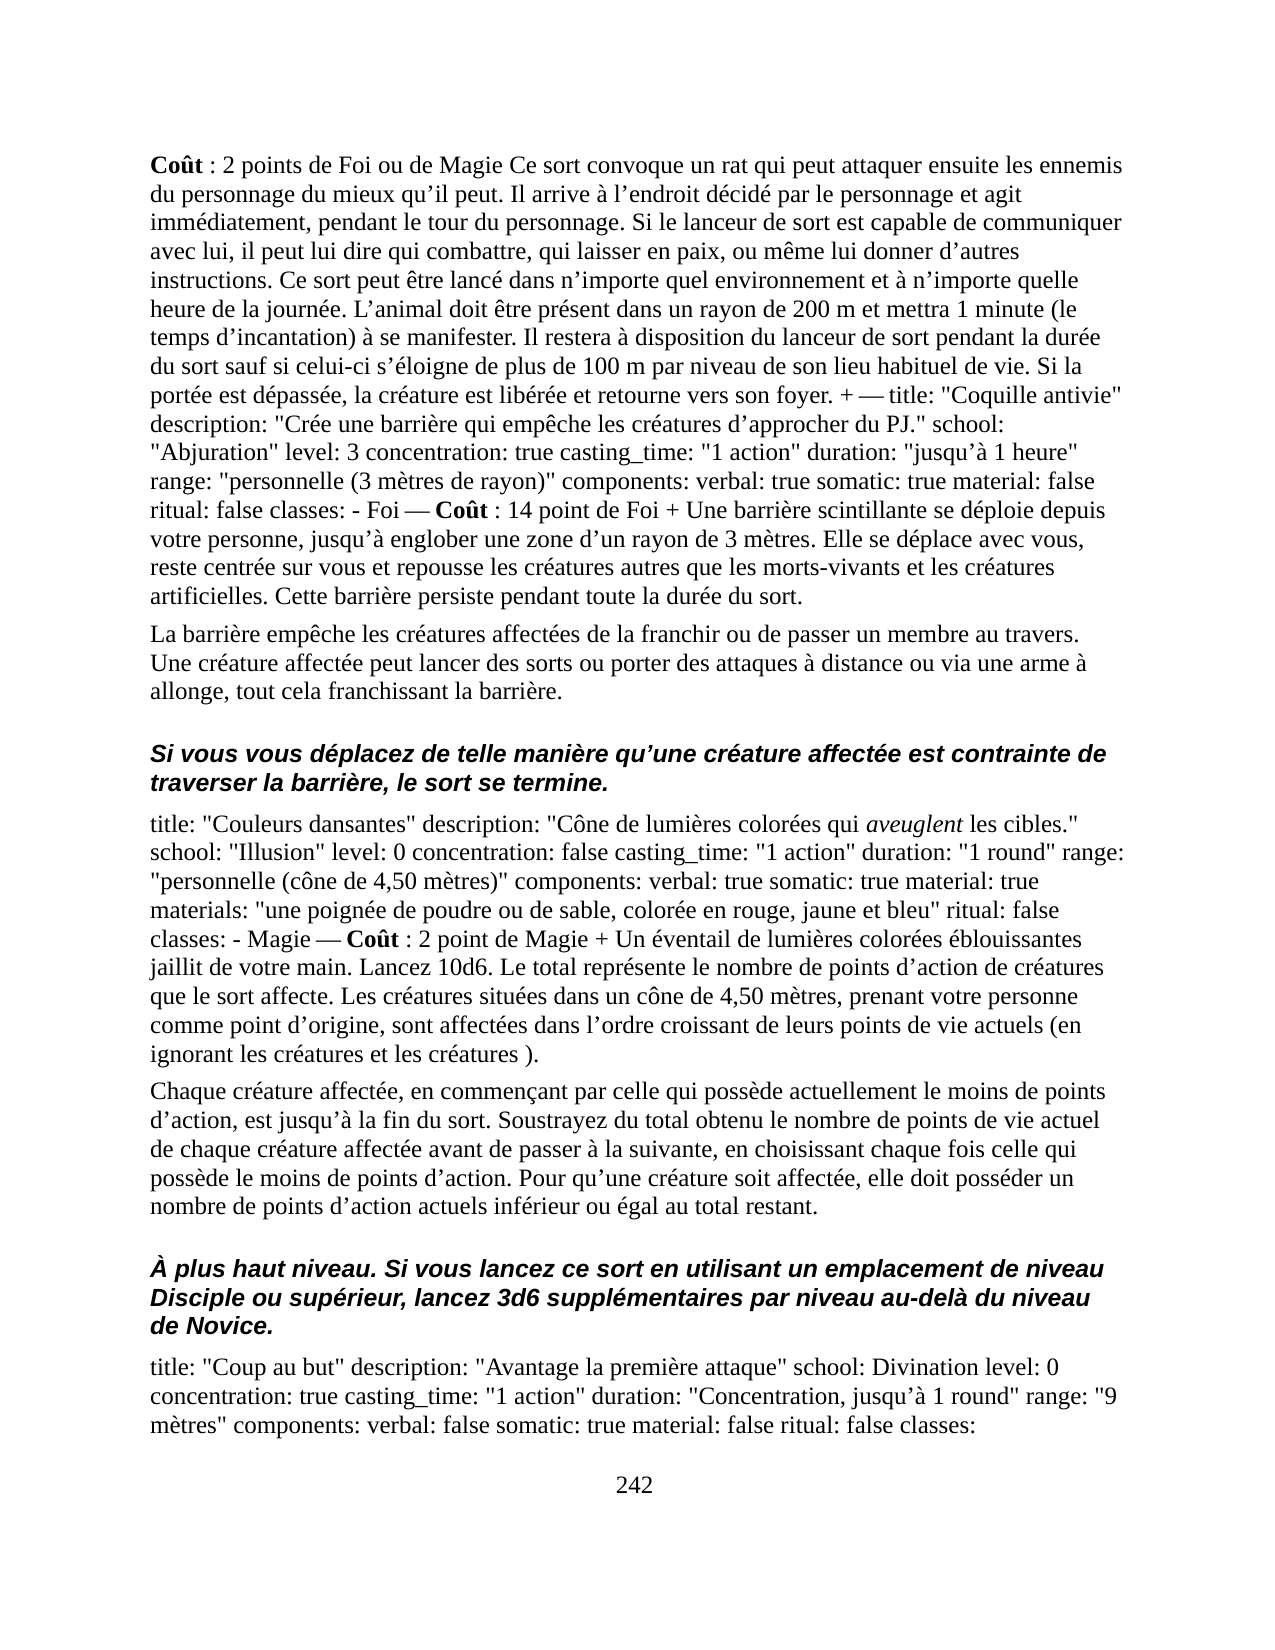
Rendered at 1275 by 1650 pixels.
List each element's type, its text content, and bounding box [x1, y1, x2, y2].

text La barrière empêche les créatures affectées de la franchir ou de passer un membre au travers. Une créature affectée peut lancer des sorts ou porter des attaques à distance ou via une arme à allonge, tout cela franchissant la barrière. [150, 619, 1125, 705]
text title: "Couleurs dansantes" description: "Cône de lumières colorées qui aveuglent les cibles." school: "Illusion" level: 0 concentration: false casting_time: "1 action" duration: "1 round" range: "personnelle (cône de 4,50 mètres)" components: verbal: true somatic: true material: true materials: "une poignée de poudre ou de sable, colorée en rouge, jaune et bleu" ritual: false classes: - Magie — Coût : 2 point de Magie + Un éventail de lumières colorées éblouissantes jaillit de votre main. Lancez 10d6. Le total représente le nombre de points d’action de créatures que le sort affecte. Les créatures situées dans un cône de 4,50 mètres, prenant votre personne comme point d’origine, sont affectées dans l’ordre croissant de leurs points de vie actuels (en ignorant les créatures et les créatures ). [150, 809, 1125, 1067]
subtitle À plus haut niveau. Si vous lancez ce sort en utilisant un emplacement de niveau Disciple ou supérieur, lancez 3d6 supplémentaires par niveau au-delà du niveau de Novice. [150, 1254, 1125, 1340]
text title: "Coup au but" description: "Avantage la première attaque" school: Divination level: 0 concentration: true casting_time: "1 action" duration: "Concentration, jusqu’à 1 round" range: "9 mètres" components: verbal: false somatic: true material: false ritual: false classes: [150, 1352, 1125, 1438]
text Chaque créature affectée, en commençant par celle qui possède actuellement le moins de points d’action, est jusqu’à la fin du sort. Soustrayez du total obtenu le nombre de points de vie actuel de chaque créature affectée avant de passer à la suivante, en choisissant chaque fois celle qui possède le moins de points d’action. Pour qu’une créature soit affectée, elle doit posséder un nombre de points d’action actuels inférieur ou égal au total restant. [150, 1076, 1125, 1220]
text Coût : 2 points de Foi ou de Magie Ce sort convoque un rat qui peut attaquer ensuite les ennemis du personnage du mieux qu’il peut. Il arrive à l’endroit décidé par le personnage et agit immédiatement, pendant le tour du personnage. Si le lanceur de sort est capable de communiquer avec lui, il peut lui dire qui combattre, qui laisser en paix, ou même lui donner d’autres instructions. Ce sort peut être lancé dans n’importe quel environnement et à n’importe quelle heure de la journée. L’animal doit être présent dans un rayon de 200 m et mettra 1 minute (le temps d’incantation) à se manifester. Il restera à disposition du lanceur de sort pendant la durée du sort sauf si celui-ci s’éloigne de plus de 100 m par niveau de son lieu habituel de vie. Si la portée est dépassée, la créature est libérée et retourne vers son foyer. + — title: "Coquille antivie" description: "Crée une barrière qui empêche les créatures d’approcher du PJ." school: "Abjuration" level: 3 concentration: true casting_time: "1 action" duration: "jusqu’à 1 heure" range: "personnelle (3 mètres de rayon)" components: verbal: true somatic: true material: false ritual: false classes: - Foi — Coût : 14 point de Foi + Une barrière scintillante se déploie depuis votre personne, jusqu’à englober une zone d’un rayon de 3 mètres. Elle se déplace avec vous, reste centrée sur vous et repousse les créatures autres que les morts-vivants et les créatures artificielles. Cette barrière persiste pendant toute la durée du sort. [150, 150, 1125, 610]
subtitle Si vous vous déplacez de telle manière qu’une créature affectée est contrainte de traverser la barrière, le sort se termine. [150, 739, 1125, 796]
